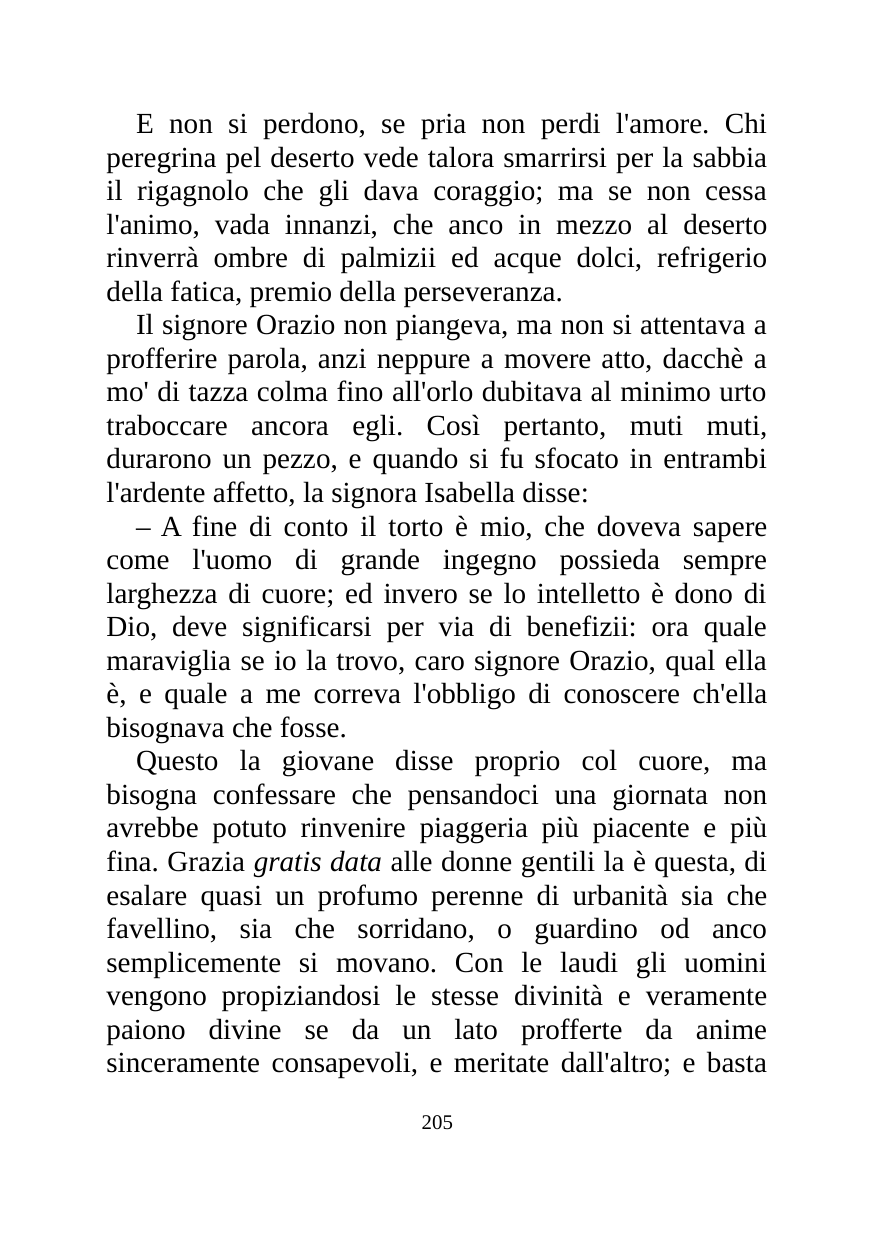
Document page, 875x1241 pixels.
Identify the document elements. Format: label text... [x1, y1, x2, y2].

text – A fine di conto il torto è mio, che doveva sapere come l'uomo di grande ingegno possieda sempre larghezza di cuore; ed invero se lo intelletto è dono di Dio, deve significarsi per via di benefizii: ora quale maraviglia se io la trovo, caro signore Orazio, qual ella è, e quale a me correva l'obbligo di conoscere ch'ella bisognava che fosse. [106, 509, 768, 743]
text E non si perdono, se pria non perdi l'amore. Chi peregrina pel deserto vede talora smarrirsi per la sabbia il rigagnolo che gli dava coraggio; ma se non cessa l'animo, vada innanzi, che anco in mezzo al deserto rinverrà ombre di palmizii ed acque dolci, refrigerio della fatica, premio della perseveranza. [106, 106, 768, 307]
text Questo la giovane disse proprio col cuore, ma bisogna confessare che pensandoci una giornata non avrebbe potuto rinvenire piaggeria più piacente e più fina. Grazia gratis data alle donne gentili la è questa, di esalare quasi un profumo perenne di urbanità sia che favellino, sia che sorridano, o guardino od anco semplicemente si movano. Con le laudi gli uomini vengono propiziandosi le stesse divinità e veramente paiono divine se da un lato profferte da anime sinceramente consapevoli, e meritate dall'altro; e basta [106, 743, 768, 1079]
text Il signore Orazio non piangeva, ma non si attentava a profferire parola, anzi neppure a movere atto, dacchè a mo' di tazza colma fino all'orlo dubitava al minimo urto traboccare ancora egli. Così pertanto, muti muti, durarono un pezzo, e quando si fu sfocato in entrambi l'ardente affetto, la signora Isabella disse: [106, 307, 768, 509]
